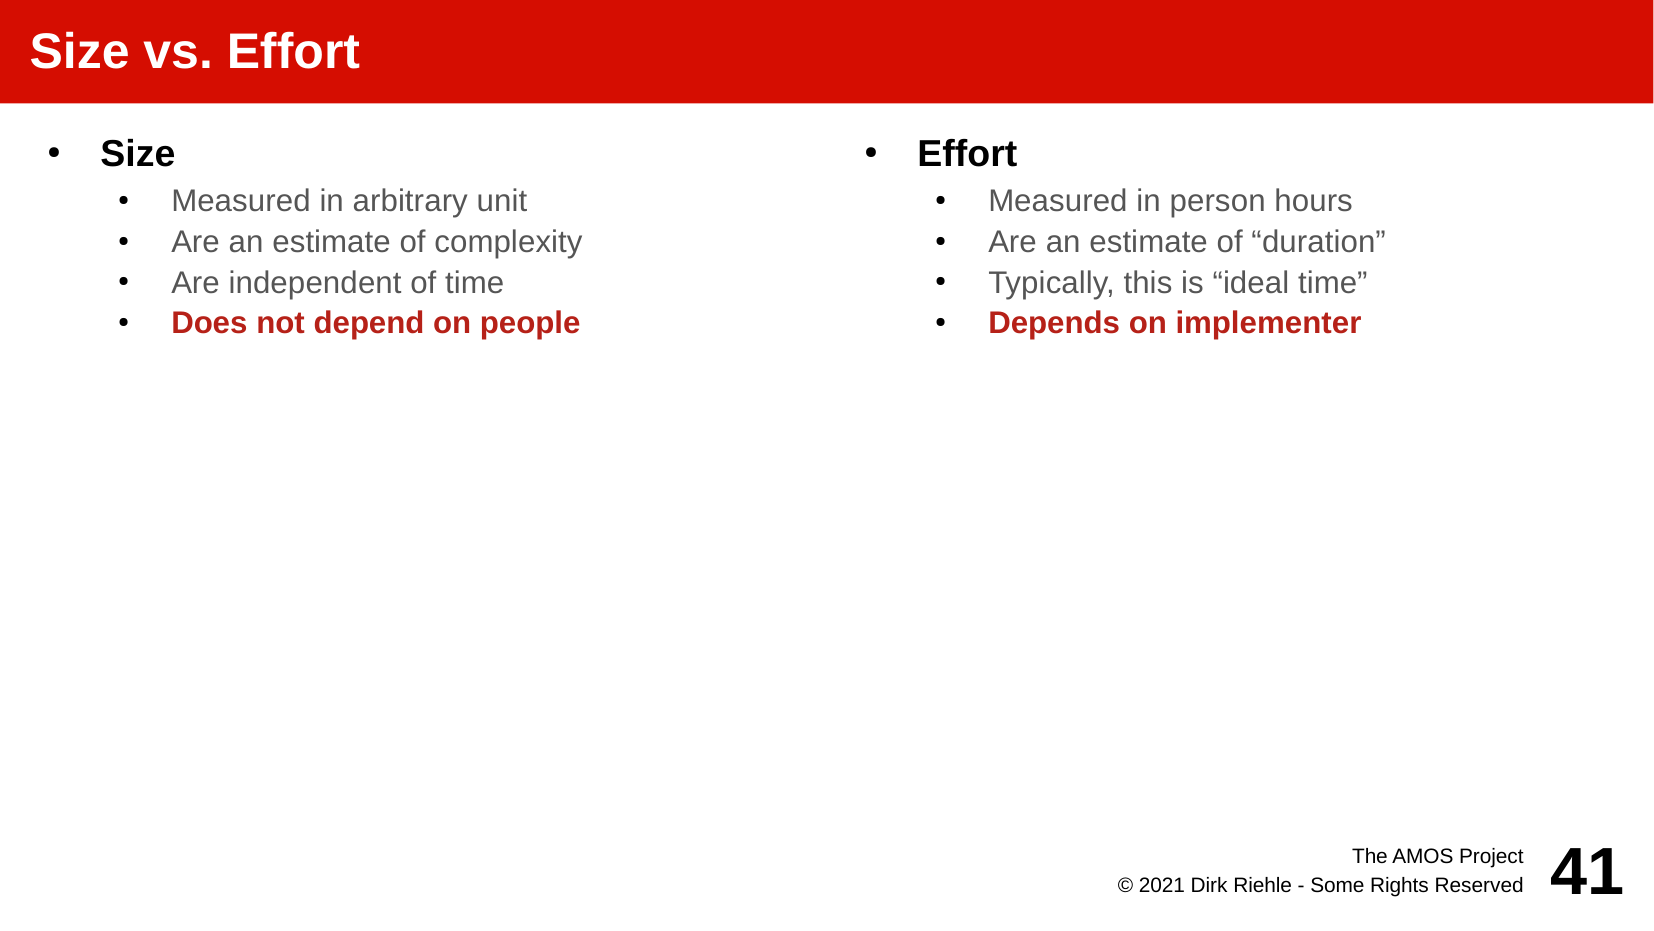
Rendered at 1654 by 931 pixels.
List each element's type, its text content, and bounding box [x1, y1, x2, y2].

list Effort Measured in person hours Are an estimate of “duration” Typically, this is “ideal time” Depends on implementer [846, 132, 1625, 813]
title Size vs. Effort [0, 0, 1654, 104]
list Size Measured in arbitrary unit Are an estimate of complexity Are independent of time Does not depend on people [29, 132, 808, 813]
